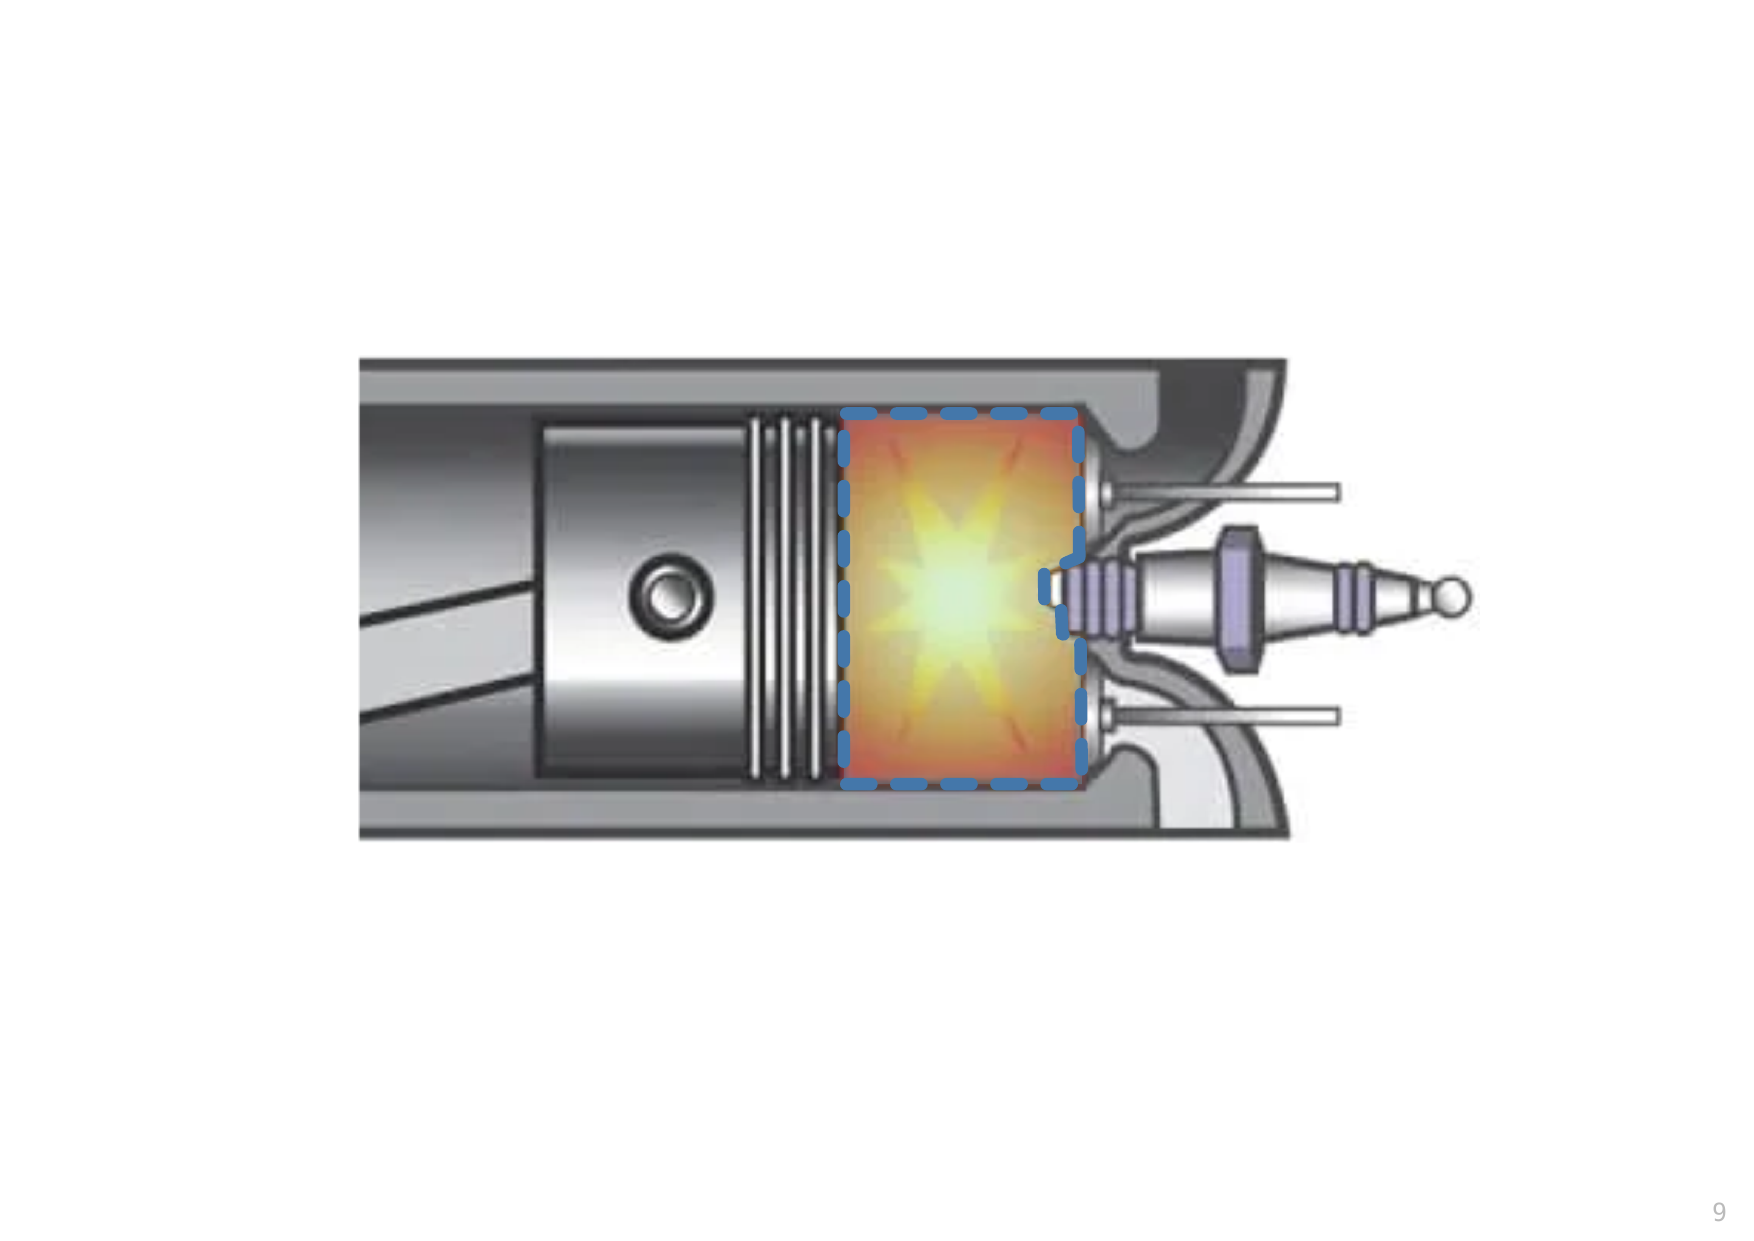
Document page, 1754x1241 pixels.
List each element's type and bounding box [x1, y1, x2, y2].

picture [358, 356, 1480, 843]
text_box [843, 413, 1082, 785]
